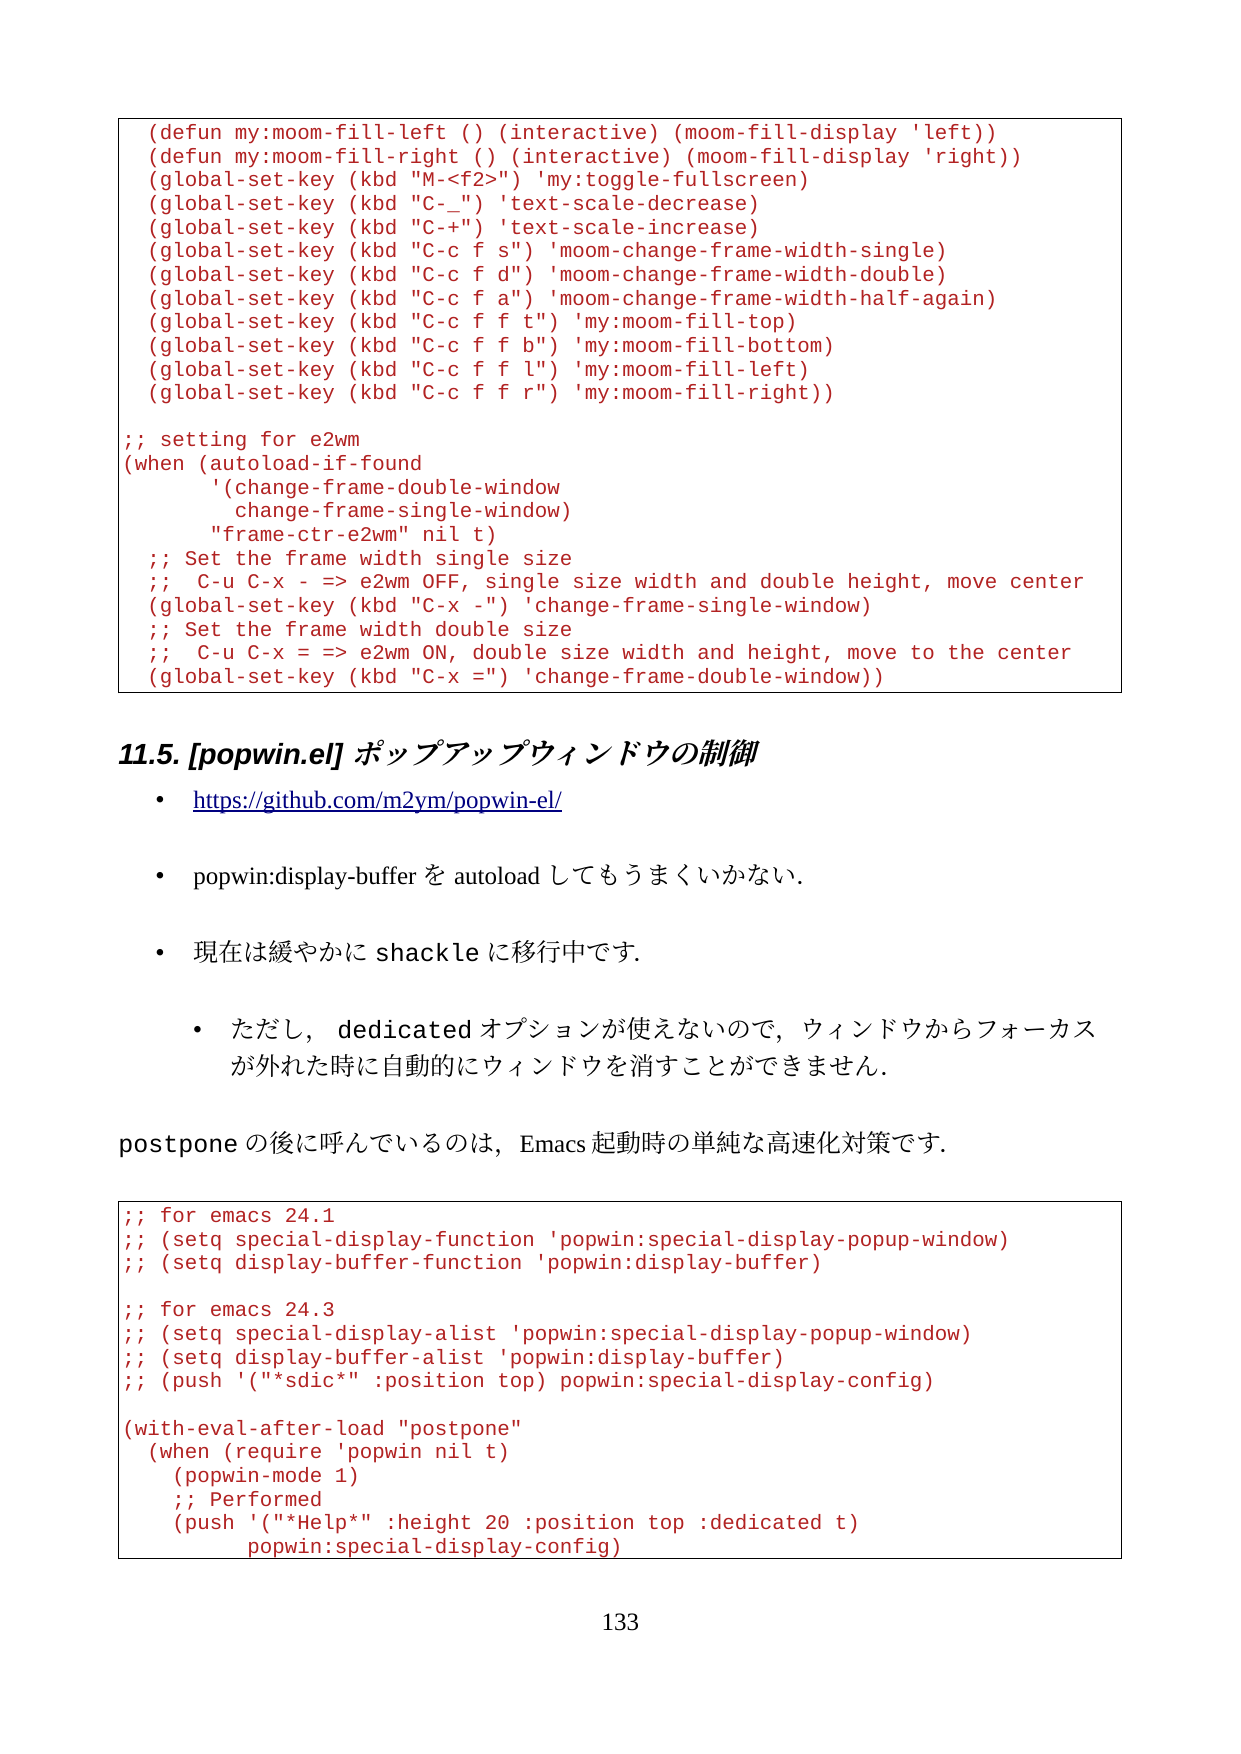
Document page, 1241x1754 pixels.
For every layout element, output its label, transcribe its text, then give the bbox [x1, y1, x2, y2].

text (with-eval-after-load "postpone" [119, 1414, 1121, 1437]
text "frame-ctr-e2wm" nil t) [119, 520, 1121, 544]
text (global-set-key (kbd "C-c f f r") 'my:moom-fill-right)) [119, 378, 1121, 402]
text ;; Set the frame width single size [119, 544, 1121, 567]
text (global-set-key (kbd "C-c f s") 'moom-change-frame-width-single) [119, 236, 1121, 260]
text ;; setting for e2wm [119, 426, 1121, 449]
text (defun my:moom-fill-left () (interactive) (moom-fill-display 'left)) [119, 119, 1121, 142]
list https://github.com/m2ym/popwin-el/ [156, 785, 1122, 843]
text ;; C-u C-x - => e2wm OFF, single size width and double height, move center [119, 567, 1121, 591]
text (global-set-key (kbd "C-c f f t") 'my:moom-fill-top) [119, 307, 1121, 331]
text ;; (setq special-display-function 'popwin:special-display-popup-window) [119, 1224, 1121, 1248]
text change-frame-single-window) [119, 496, 1121, 520]
text ;; (setq display-buffer-function 'popwin:display-buffer) [119, 1248, 1121, 1272]
text (global-set-key (kbd "C-_") 'text-scale-decrease) [119, 189, 1121, 213]
text (global-set-key (kbd "C-c f a") 'moom-change-frame-width-half-again) [119, 284, 1121, 307]
text ;; for emacs 24.3 [119, 1296, 1121, 1319]
list popwin:display-buffer を autoload してもうまくいかない． [156, 855, 1122, 920]
text '(change-frame-double-window [119, 473, 1121, 496]
text (push '("*Help*" :height 20 :position top :dedicated t) [119, 1508, 1121, 1532]
text ;; for emacs 24.1 [119, 1202, 1121, 1224]
text (global-set-key (kbd "C-x -") 'change-frame-single-window) [119, 591, 1121, 615]
text (when (autoload-if-found [119, 449, 1121, 473]
subtitle [popwin.el] ポップアップウィンドウの制御 [118, 731, 1122, 773]
text (global-set-key (kbd "C-c f f b") 'my:moom-fill-bottom) [119, 331, 1121, 354]
text postpone の後に呼んでいるのは，Emacs起動時の単純な高速化対策です． [118, 1123, 1122, 1188]
text (global-set-key (kbd "C-x =") 'change-frame-double-window)) [119, 662, 1121, 692]
text (global-set-key (kbd "C-+") 'text-scale-increase) [119, 213, 1121, 236]
text ;; (setq display-buffer-alist 'popwin:display-buffer) [119, 1343, 1121, 1366]
text (defun my:moom-fill-right () (interactive) (moom-fill-display 'right)) [119, 142, 1121, 165]
text ;; Performed [119, 1485, 1121, 1508]
text (popwin-mode 1) [119, 1461, 1121, 1485]
list 現在は緩やかに shackle に移行中です． [156, 932, 1122, 997]
text popwin:special-display-config) [119, 1532, 1121, 1558]
text ;; (setq special-display-alist 'popwin:special-display-popup-window) [119, 1319, 1121, 1343]
text (global-set-key (kbd "C-c f d") 'moom-change-frame-width-double) [119, 260, 1121, 284]
text ;; C-u C-x = => e2wm ON, double size width and height, move to the center [119, 638, 1121, 662]
list ただし， dedicated オプションが使えないので，ウィンドウからフォーカスが外れた時に自動的にウィンドウを消すことができません． [193, 1010, 1122, 1111]
text (global-set-key (kbd "C-c f f l") 'my:moom-fill-left) [119, 354, 1121, 378]
text ;; Set the frame width double size [119, 615, 1121, 638]
text ;; (push '("*sdic*" :position top) popwin:special-display-config) [119, 1366, 1121, 1390]
text (when (require 'popwin nil t) [119, 1437, 1121, 1461]
text (global-set-key (kbd "M-<f2>") 'my:toggle-fullscreen) [119, 165, 1121, 189]
